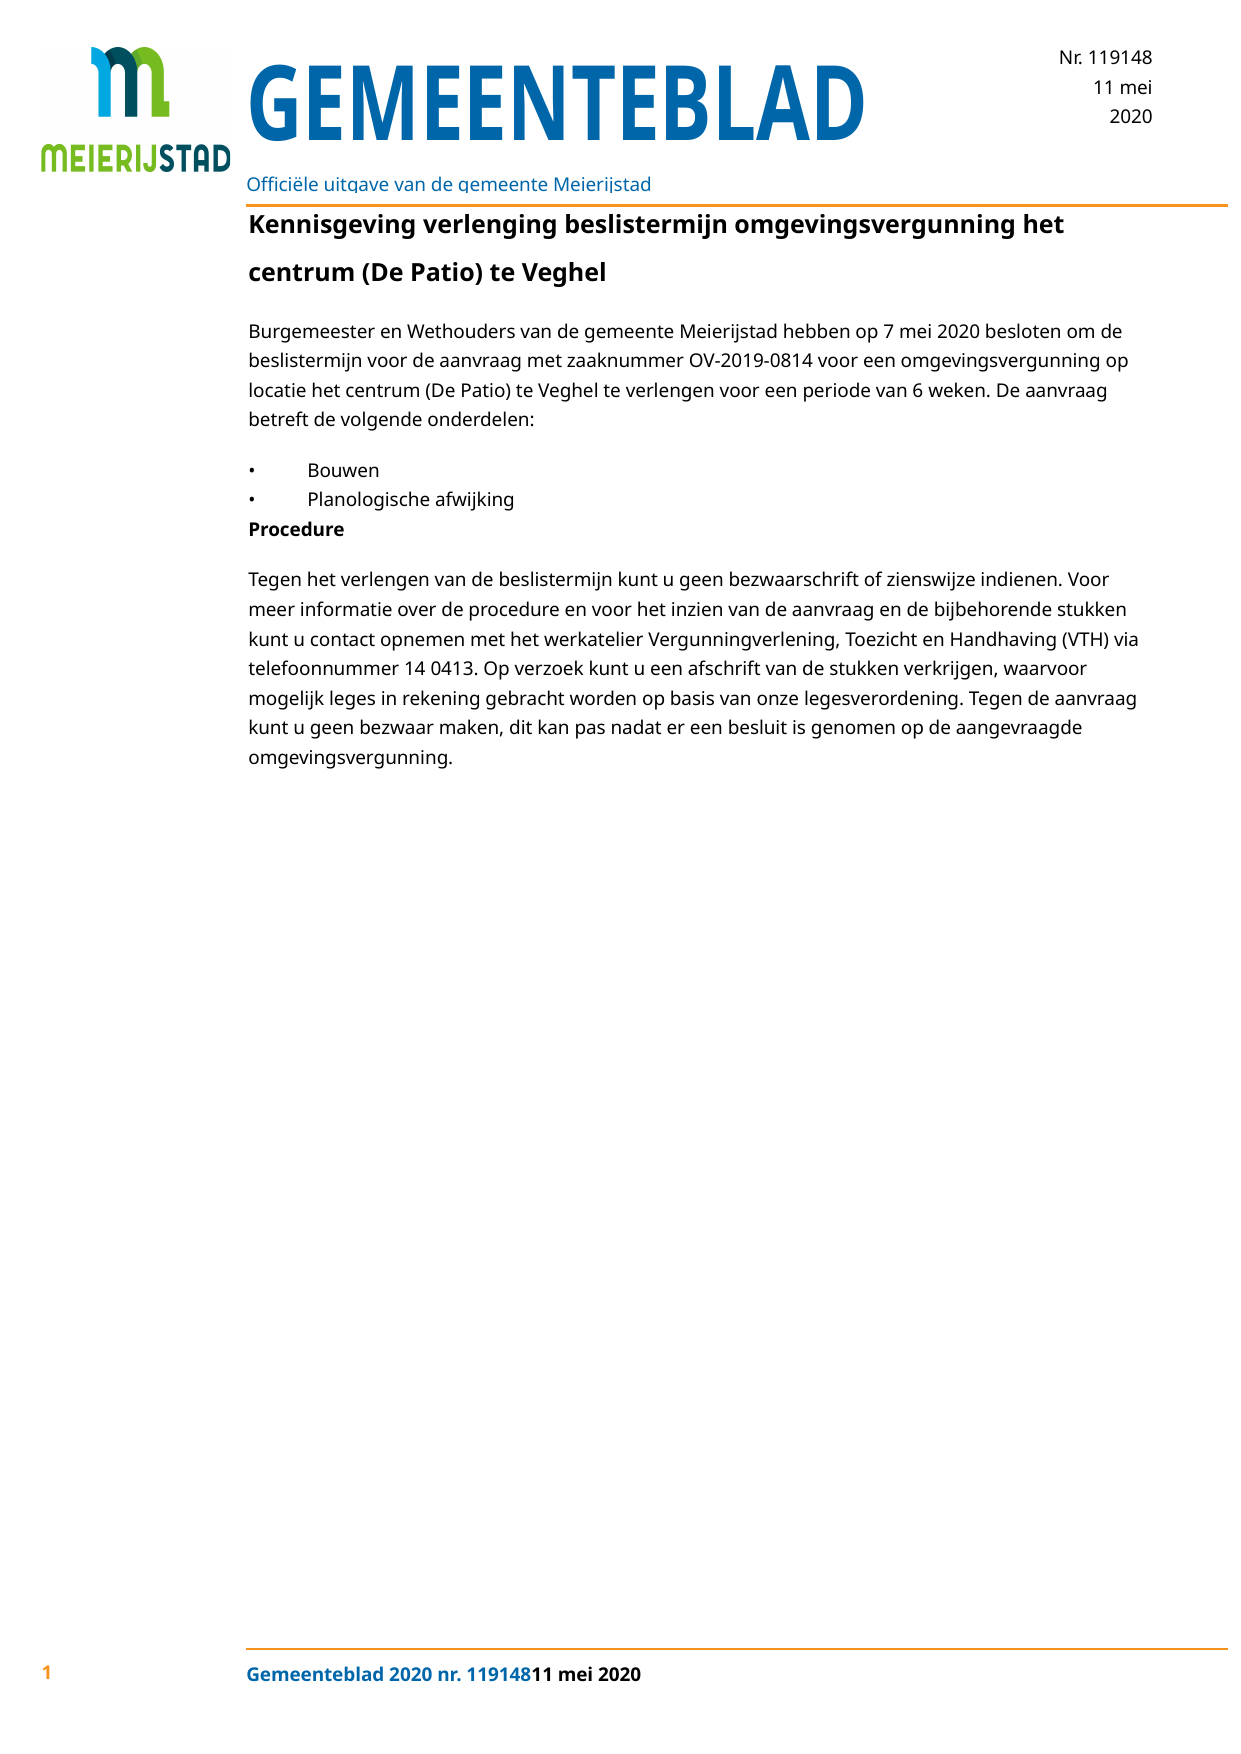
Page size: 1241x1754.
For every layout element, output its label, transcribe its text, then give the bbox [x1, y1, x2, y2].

text Tegen het verlengen van de beslistermijn kunt u geen bezwaarschrift of zienswijze indienen. Voor meer informatie over de procedure en voor het inzien van de aanvraag en de bijbehorende stukken kunt u contact opnemen met het werkatelier Vergunningverlening, Toezicht en Handhaving (VTH) via telefoonnummer 14 0413. Op verzoek kunt u een afschrift van de stukken verkrijgen, waarvoor mogelijk leges in rekening gebracht worden op basis van onze legesverordening. Tegen de aanvraag kunt u geen bezwaar maken, dit kan pas nadat er een besluit is genomen op de aangevraagde omgevingsvergunning. [248, 567, 1152, 770]
list Planologische afwijking [248, 487, 1152, 512]
text Procedure [248, 516, 1152, 542]
list Bouwen [248, 457, 1152, 483]
text Kennisgeving verlenging beslistermijn omgevingsvergunning het centrum (De Patio) te Veghel [248, 207, 1152, 288]
text Burgemeester en Wethouders van de gemeente Meierijstad hebben op 7 mei 2020 besloten om de beslistermijn voor de aanvraag met zaaknummer OV-2019-0814 voor een omgevingsvergunning op locatie het centrum (De Patio) te Veghel te verlengen voor een periode van 6 weken. De aanvraag betreft de volgende onderdelen: [248, 318, 1152, 432]
picture [41, 47, 231, 172]
